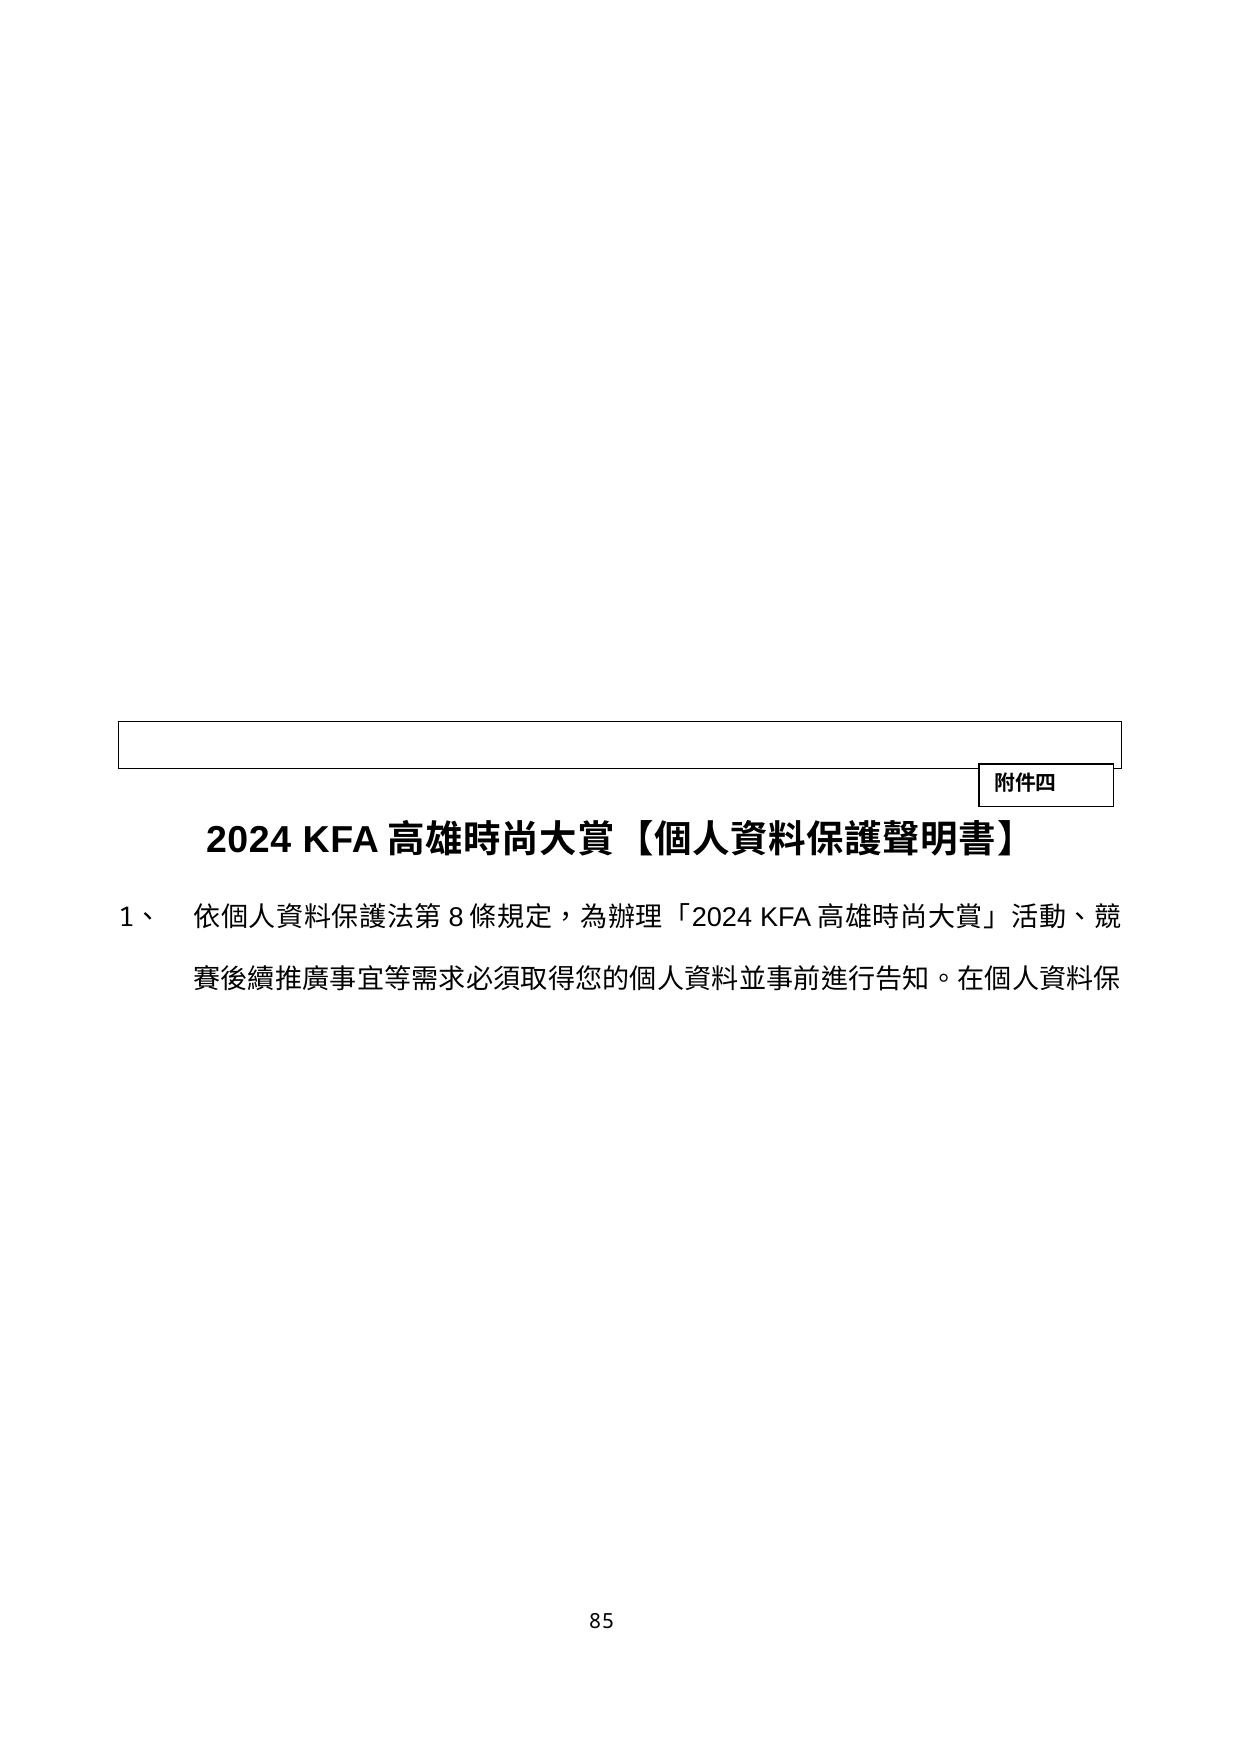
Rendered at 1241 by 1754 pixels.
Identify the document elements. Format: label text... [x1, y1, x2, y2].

text 2024 KFA高雄時尚大賞【個人資料保護聲明書】 [118, 810, 1122, 862]
list 依個人資料保護法第8條規定，為辦理「2024 KFA高雄時尚大賞」活動、競賽後續推廣事宜等需求必須取得您的個人資料並事前進行告知。在個人資料保 [118, 873, 1122, 998]
table_cell [119, 722, 1121, 768]
